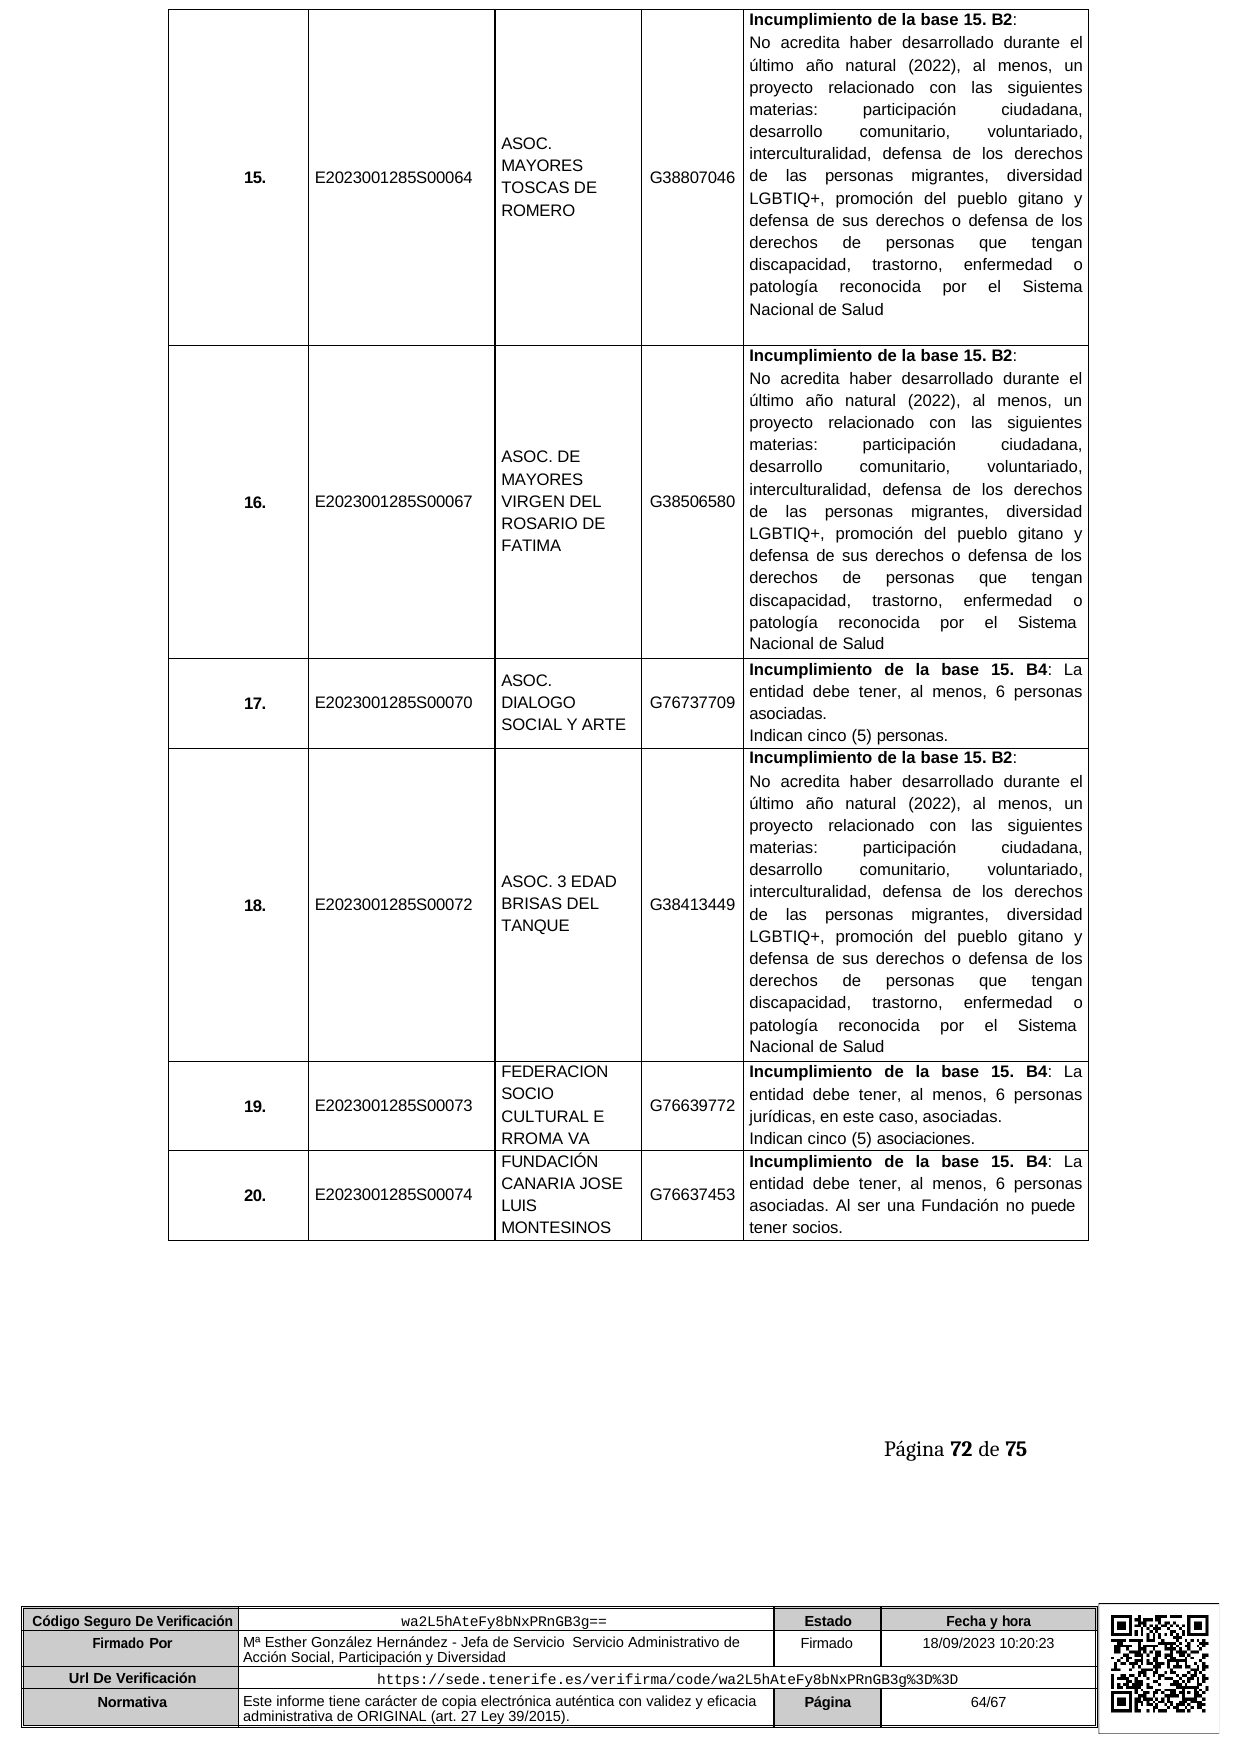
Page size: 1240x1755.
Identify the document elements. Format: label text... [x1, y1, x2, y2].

table_cell E2023001285S00070 [309, 659, 494, 748]
table_cell E2023001285S00074 [309, 1151, 494, 1240]
table_header G38807046 [642, 10, 743, 345]
table_cell G76637453 [642, 1151, 743, 1240]
table_cell G76737709 [642, 659, 743, 748]
table_cell Incumplimiento de la base 15. B4: La entidad debe tener, al menos, 6 personas jurídicas, en este caso, asociadas. Indican cinco (5) asociaciones. [744, 1062, 1088, 1150]
table_cell E2023001285S00067 [309, 346, 494, 658]
table_header E2023001285S00064 [309, 10, 494, 345]
table_cell E2023001285S00072 [309, 749, 494, 1061]
table_cell G38413449 [642, 749, 743, 1061]
table_header 15. [169, 10, 308, 345]
table_cell 19. [169, 1062, 308, 1150]
table_cell FEDERACION SOCIO CULTURAL E RROMA VA [496, 1062, 641, 1150]
table_cell 18. [169, 749, 308, 1061]
table_header ASOC. MAYORES TOSCAS DE ROMERO [496, 10, 641, 345]
table_cell 20. [169, 1151, 308, 1240]
table_cell Incumplimiento de la base 15. B2: No acredita haber desarrollado durante el último año natural (2022), al menos, un proyecto relacionado con las siguientes materias: participación ciudadana, desarrollo comunitario, voluntariado, interculturalidad, defensa de los derechos de las personas migrantes, diversidad LGBTIQ+, promoción del pueblo gitano y defensa de sus derechos o defensa de los derechos de personas que tengan discapacidad, trastorno, enfermedad o patología reconocida por el Sistema Nacional de Salud [744, 749, 1088, 1061]
table_cell G76639772 [642, 1062, 743, 1150]
table_cell ASOC. DIALOGO SOCIAL Y ARTE [496, 659, 641, 748]
table_cell Incumplimiento de la base 15. B2: No acredita haber desarrollado durante el último año natural (2022), al menos, un proyecto relacionado con las siguientes materias: participación ciudadana, desarrollo comunitario, voluntariado, interculturalidad, defensa de los derechos de las personas migrantes, diversidad LGBTIQ+, promoción del pueblo gitano y defensa de sus derechos o defensa de los derechos de personas que tengan discapacidad, trastorno, enfermedad o patología reconocida por el Sistema Nacional de Salud [744, 346, 1088, 658]
table_cell FUNDACIÓN CANARIA JOSE LUIS MONTESINOS [496, 1151, 641, 1240]
table_cell E2023001285S00073 [309, 1062, 494, 1150]
table_cell G38506580 [642, 346, 743, 658]
table_cell ASOC. 3 EDAD BRISAS DEL TANQUE [496, 749, 641, 1061]
table_cell Incumplimiento de la base 15. B4: La entidad debe tener, al menos, 6 personas asociadas. Al ser una Fundación no puede tener socios. [744, 1151, 1088, 1240]
table_cell Incumplimiento de la base 15. B4: La entidad debe tener, al menos, 6 personas asociadas. Indican cinco (5) personas. [744, 659, 1088, 748]
table_header Incumplimiento de la base 15. B2: No acredita haber desarrollado durante el último año natural (2022), al menos, un proyecto relacionado con las siguientes materias: participación ciudadana, desarrollo comunitario, voluntariado, interculturalidad, defensa de los derechos de las personas migrantes, diversidad LGBTIQ+, promoción del pueblo gitano y defensa de sus derechos o defensa de los derechos de personas que tengan discapacidad, trastorno, enfermedad o patología reconocida por el Sistema Nacional de Salud [744, 10, 1088, 345]
table_cell 16. [169, 346, 308, 658]
table_cell ASOC. DE MAYORES VIRGEN DEL ROSARIO DE FATIMA [496, 346, 641, 658]
table_cell 17. [169, 659, 308, 748]
